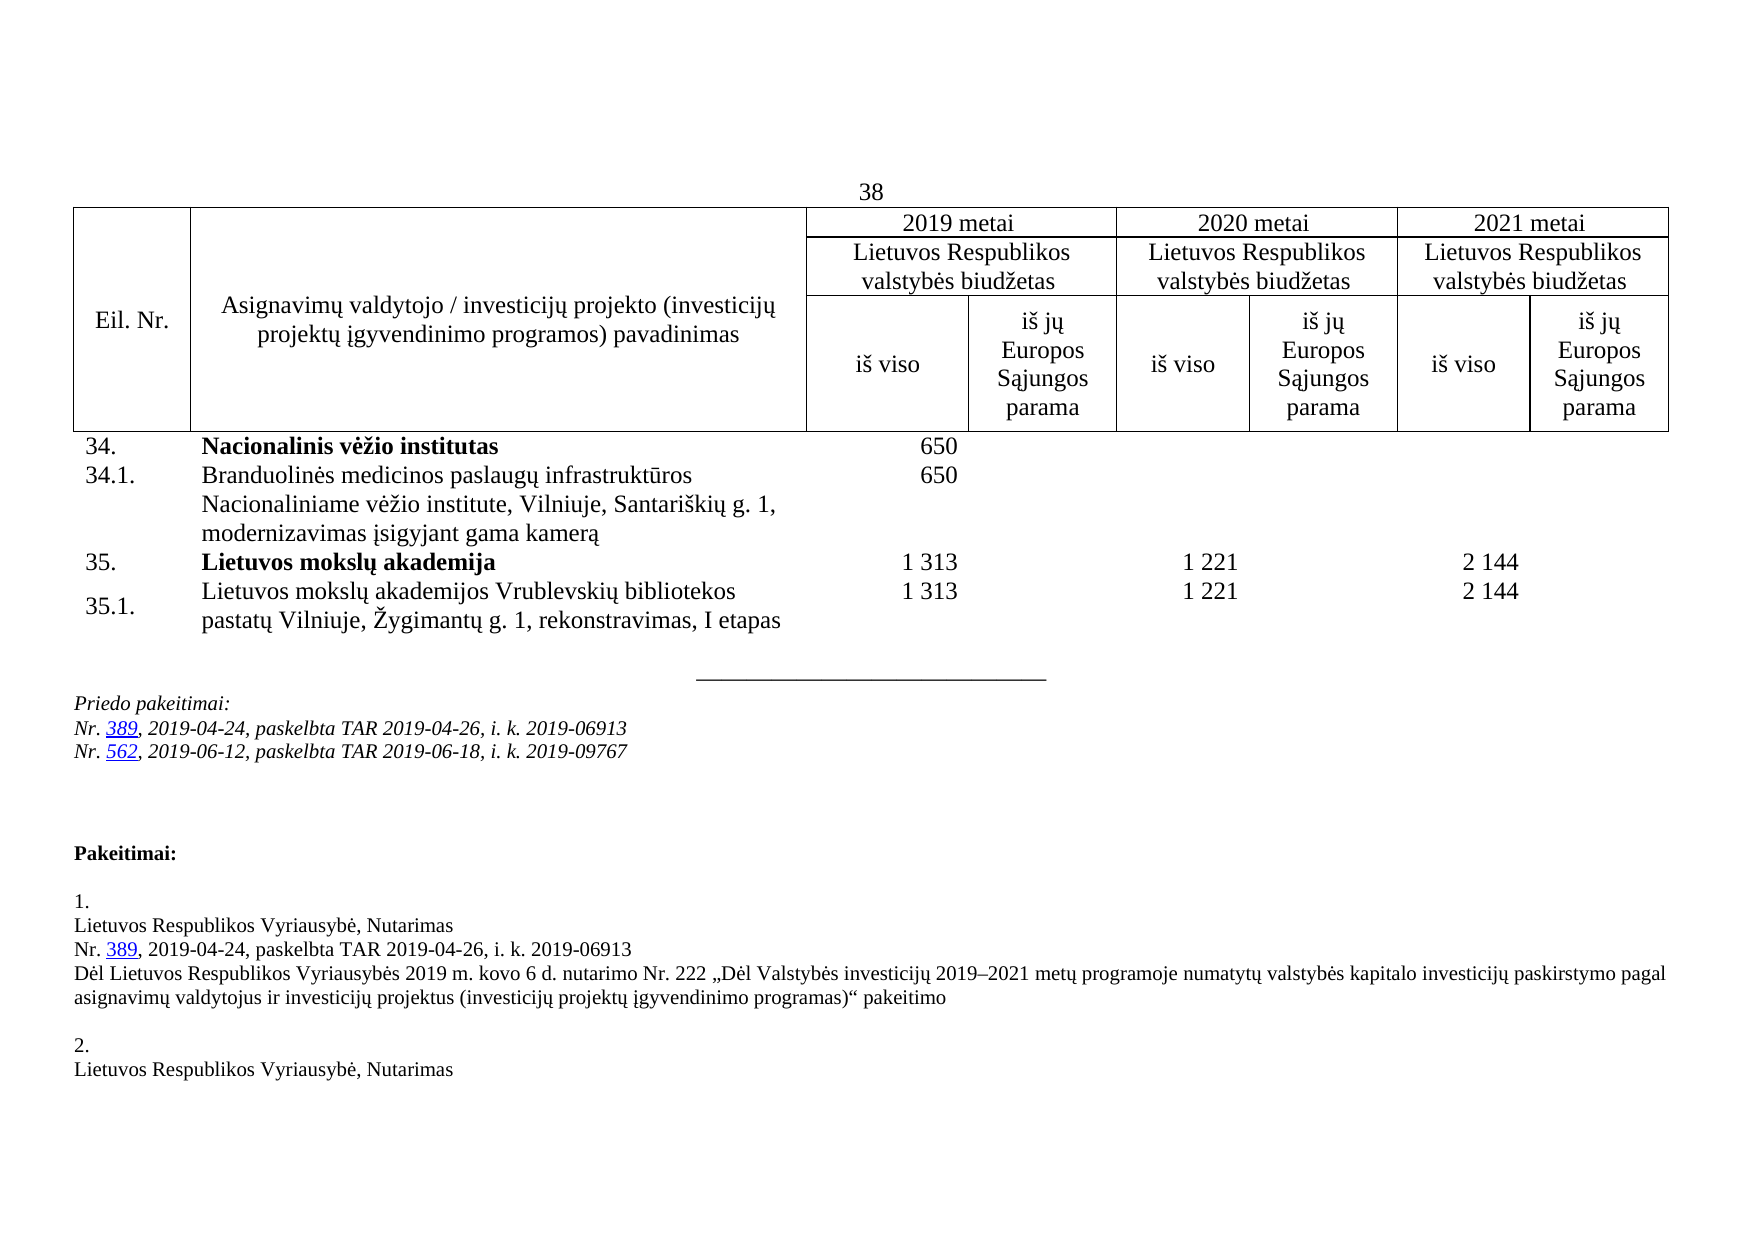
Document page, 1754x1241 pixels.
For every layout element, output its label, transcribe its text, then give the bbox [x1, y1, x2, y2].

table_cell 2 144 [1397, 547, 1530, 576]
table_cell 2 144 [1397, 576, 1530, 634]
table_cell [1530, 432, 1668, 461]
table_header Eil. Nr. [74, 208, 190, 431]
table_cell iš jų Europos Sąjungos parama [1531, 296, 1668, 431]
table_cell [969, 461, 1116, 547]
table_cell iš viso [807, 296, 968, 431]
table_cell [1530, 576, 1668, 634]
table_cell 1 221 [1116, 547, 1249, 576]
text 2. [74, 1033, 1668, 1057]
table_cell 35.1. [74, 576, 190, 634]
table_cell Nacionalinis vėžio institutas [190, 432, 806, 461]
text Lietuvos Respublikos Vyriausybė, Nutarimas [74, 1057, 1668, 1081]
table_header 2021 metai [1398, 208, 1668, 236]
table_cell [1530, 461, 1668, 547]
table_cell [1249, 461, 1397, 547]
table_cell Branduolinės medicinos paslaugų infrastruktūros Nacionaliniame vėžio institute, Vilniuje, Santariškių g. 1, modernizavimas įsigyjant gama kamerą [190, 461, 806, 547]
text Dėl Lietuvos Respublikos Vyriausybės 2019 m. kovo 6 d. nutarimo Nr. 222 „Dėl Valstybės investicijų 2019–2021 metų programoje numatytų valstybės kapitalo investicijų paskirstymo pagal asignavimų valdytojus ir investicijų projektus (investicijų projektų įgyvendinimo programas)“ pakeitimo [74, 961, 1668, 1009]
text Lietuvos Respublikos Vyriausybė, Nutarimas [74, 913, 1668, 937]
table_cell 650 [806, 461, 969, 547]
table_cell Lietuvos Respublikos valstybės biudžetas [1117, 238, 1397, 295]
table_cell Lietuvos Respublikos valstybės biudžetas [1398, 238, 1668, 295]
table_cell [1116, 432, 1249, 461]
table_cell [1397, 432, 1530, 461]
text Pakeitimai: [74, 840, 1668, 864]
table_header 2019 metai [807, 208, 1116, 236]
table_cell iš jų Europos Sąjungos parama [969, 296, 1116, 431]
table_cell 34. [74, 432, 190, 461]
table_cell iš viso [1398, 296, 1529, 431]
table_cell 1 313 [806, 576, 969, 634]
text Nr. 562, 2019-06-12, paskelbta TAR 2019-06-18, i. k. 2019-09767 [74, 739, 1668, 763]
table_cell 34.1. [74, 461, 190, 547]
table_cell Lietuvos mokslų akademija [190, 547, 806, 576]
table_cell [969, 432, 1116, 461]
table_cell 650 [806, 432, 969, 461]
table_cell iš jų Europos Sąjungos parama [1250, 296, 1397, 431]
text Priedo pakeitimai: [74, 691, 1668, 715]
table_cell 1 313 [806, 547, 969, 576]
text 1. [74, 888, 1668, 913]
table_header Asignavimų valdytojo / investicijų projekto (investicijų projektų įgyvendinimo programos) pavadinimas [191, 208, 806, 431]
table_cell iš viso [1117, 296, 1249, 431]
table_cell Lietuvos Respublikos valstybės biudžetas [807, 238, 1116, 295]
table_cell [1249, 576, 1397, 634]
table_cell [1116, 461, 1249, 547]
text —————————————— [74, 663, 1668, 691]
text Nr. 389, 2019-04-24, paskelbta TAR 2019-04-26, i. k. 2019-06913 [74, 715, 1668, 739]
table_cell [1249, 547, 1397, 576]
table_cell [1249, 432, 1397, 461]
table_header 2020 metai [1117, 208, 1397, 236]
table_cell 35. [74, 547, 190, 576]
table_cell Lietuvos mokslų akademijos Vrublevskių bibliotekos pastatų Vilniuje, Žygimantų g. 1, rekonstravimas, I etapas [190, 576, 806, 634]
table_cell [969, 576, 1116, 634]
table_cell 1 221 [1116, 576, 1249, 634]
table_cell [1397, 461, 1530, 547]
text Nr. 389, 2019-04-24, paskelbta TAR 2019-04-26, i. k. 2019-06913 [74, 937, 1668, 961]
table_cell [969, 547, 1116, 576]
table_cell [1530, 547, 1668, 576]
